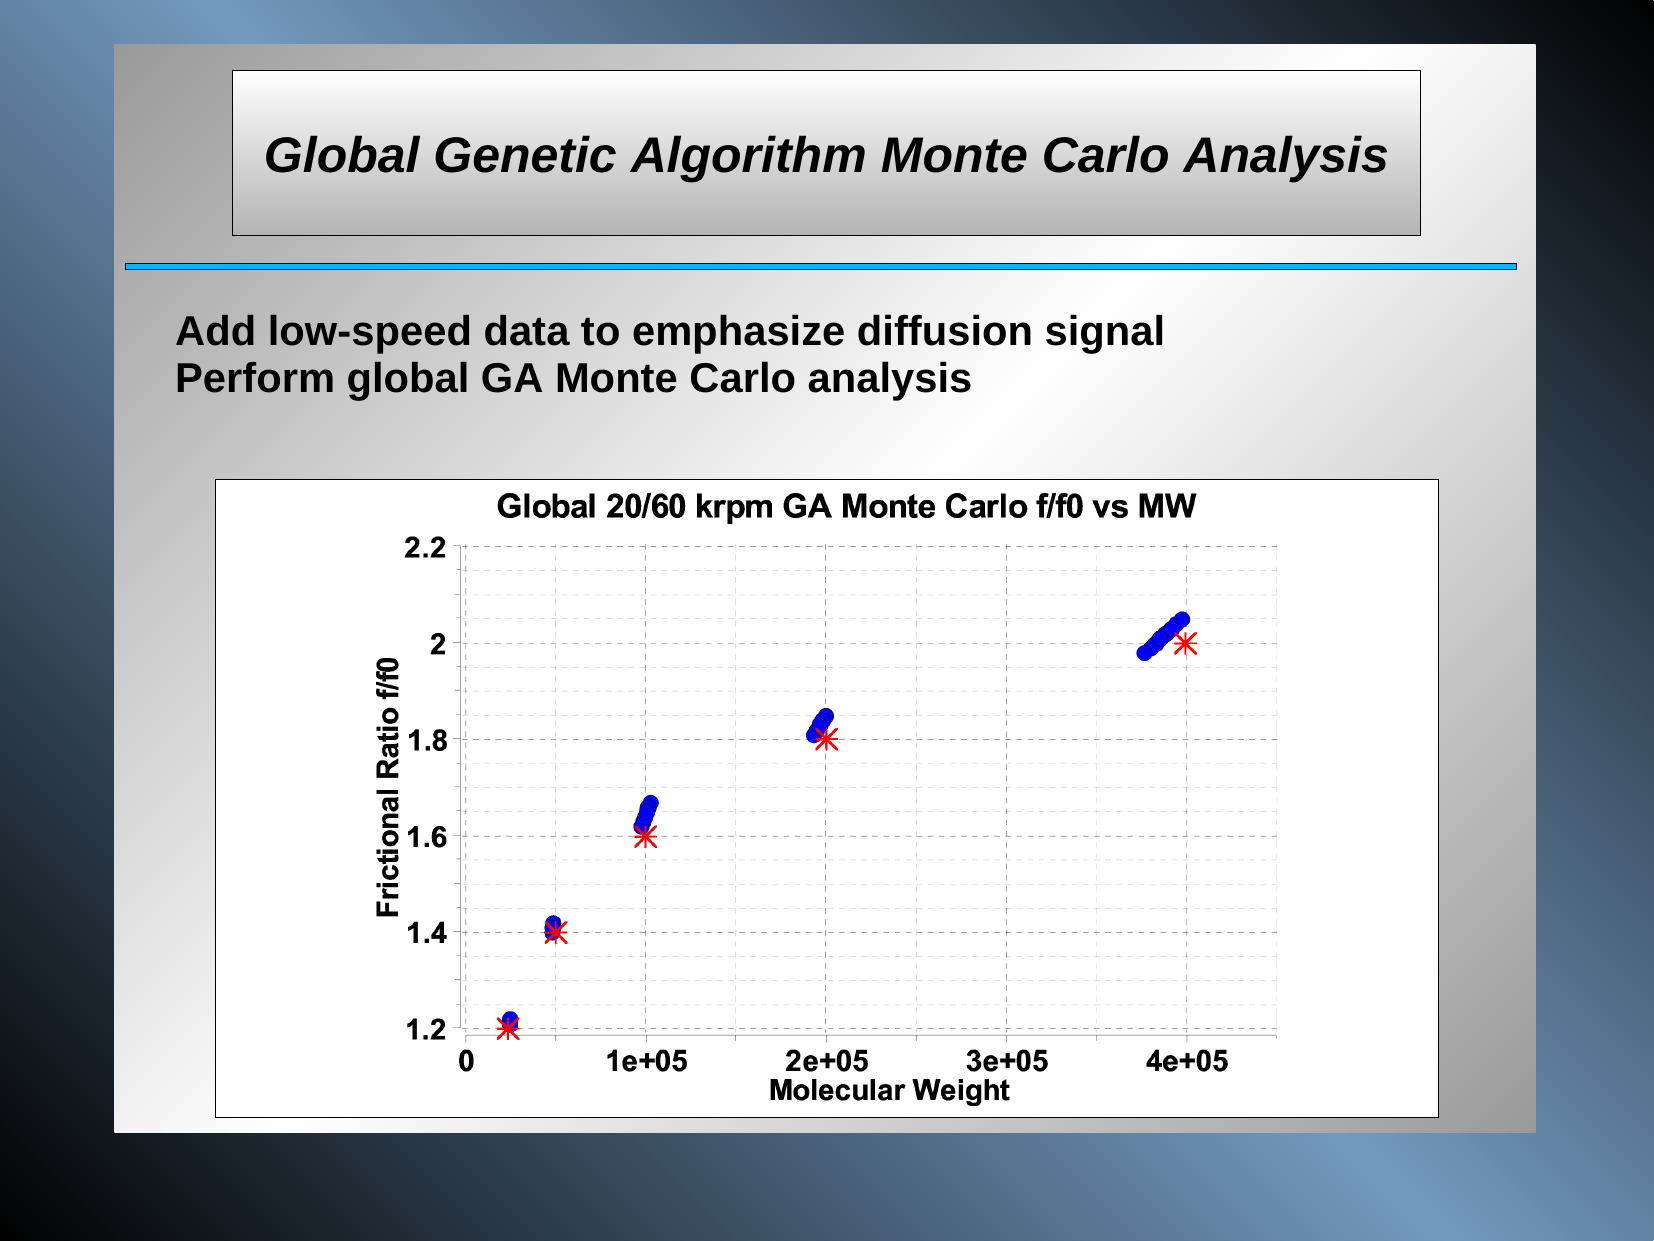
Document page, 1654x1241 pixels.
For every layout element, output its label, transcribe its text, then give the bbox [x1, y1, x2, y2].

text_box Global Genetic Algorithm Monte Carlo Analysis [246, 127, 1407, 195]
picture [376, 493, 1277, 1106]
text_box Add low-speed data to emphasize diffusion signal Perform global GA Monte Carlo analysis [137, 307, 1491, 401]
text_box [215, 479, 1439, 1118]
text_box [232, 70, 1421, 236]
text_box [125, 263, 1517, 270]
